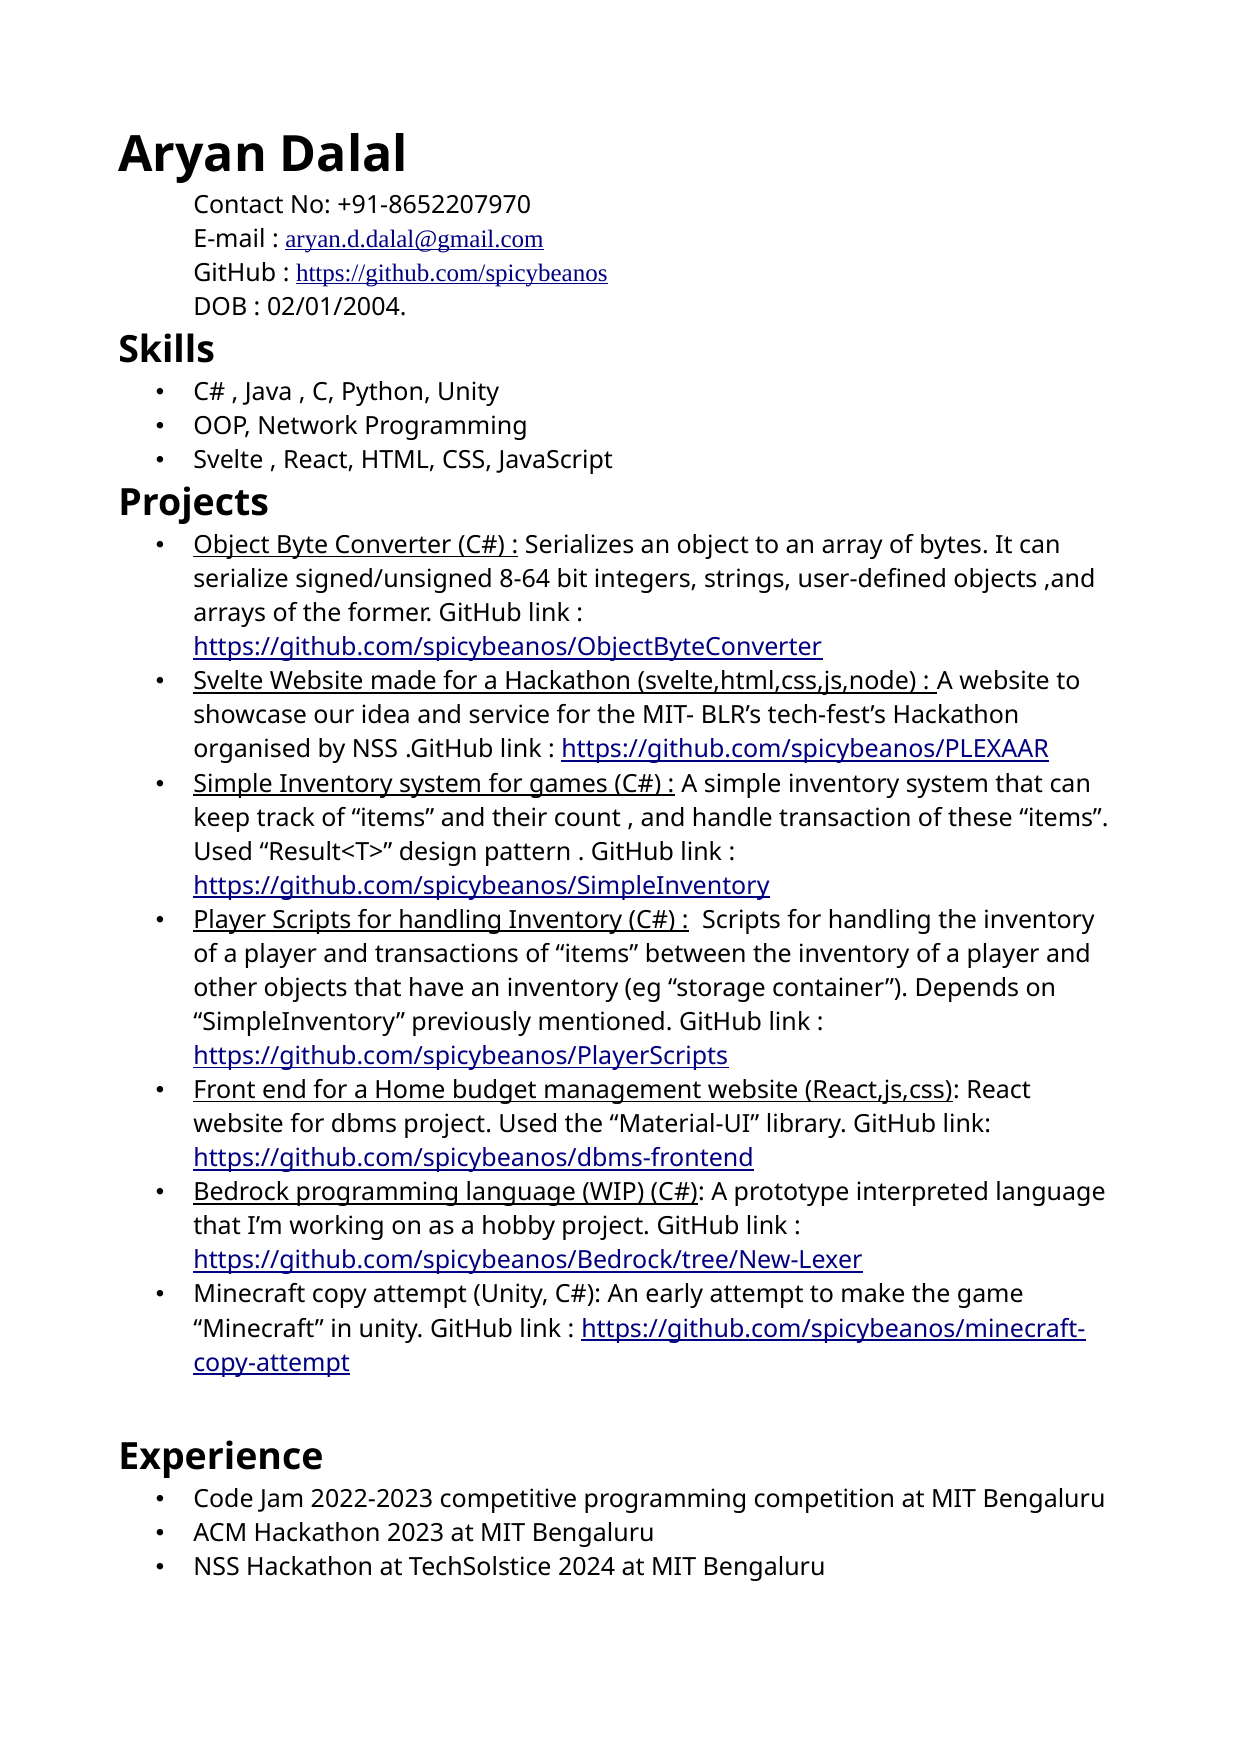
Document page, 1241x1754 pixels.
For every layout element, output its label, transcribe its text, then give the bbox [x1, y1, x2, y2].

list GitHub : https://github.com/spicybeanos [156, 254, 1122, 288]
list Simple Inventory system for games (C#) : A simple inventory system that can keep track of “items” and their count , and handle transaction of these “items”. Used “Result<T>” design pattern . GitHub link : https://github.com/spicybeanos/SimpleInventory [156, 765, 1122, 901]
list Code Jam 2022-2023 competitive programming competition at MIT Bengaluru [156, 1480, 1122, 1514]
text Experience [118, 1429, 1122, 1480]
list Contact No: +91-8652207970 [156, 186, 1122, 220]
list NSS Hackathon at TechSolstice 2024 at MIT Bengaluru [156, 1548, 1122, 1583]
list OOP, Network Programming [156, 408, 1122, 442]
list E-mail : aryan.d.dalal@gmail.com [156, 220, 1122, 254]
list Minecraft copy attempt (Unity, C#): An early attempt to make the game “Minecraft” in unity. GitHub link : https://github.com/spicybeanos/minecraft-copy-attempt [156, 1276, 1122, 1378]
list Player Scripts for handling Inventory (C#) : Scripts for handling the inventory of a player and transactions of “items” between the inventory of a player and other objects that have an inventory (eg “storage container”). Depends on “SimpleInventory” previously mentioned. GitHub link : https://github.com/spicybeanos/PlayerScripts [156, 901, 1122, 1072]
list Object Byte Converter (C#) : Serializes an object to an array of bytes. It can serialize signed/unsigned 8-64 bit integers, strings, user-defined objects ,and arrays of the former. GitHub link : https://github.com/spicybeanos/ObjectByteConverter [156, 527, 1122, 663]
list Svelte , React, HTML, CSS, JavaScript [156, 442, 1122, 476]
list Svelte Website made for a Hackathon (svelte,html,css,js,node) : A website to showcase our idea and service for the MIT- BLR’s tech-fest’s Hackathon organised by NSS .GitHub link : https://github.com/spicybeanos/PLEXAAR [156, 663, 1122, 765]
list C# , Java , C, Python, Unity [156, 373, 1122, 408]
list ACM Hackathon 2023 at MIT Bengaluru [156, 1514, 1122, 1548]
list DOB : 02/01/2004. [156, 288, 1122, 322]
list Bedrock programming language (WIP) (C#): A prototype interpreted language that I’m working on as a hobby project. GitHub link : https://github.com/spicybeanos/Bedrock/tree/New-Lexer [156, 1174, 1122, 1276]
text Skills [118, 322, 1122, 373]
text Aryan Dalal [118, 118, 1122, 186]
list Front end for a Home budget management website (React,js,css): React website for dbms project. Used the “Material-UI” library. GitHub link: https://github.com/spicybeanos/dbms-frontend [156, 1072, 1122, 1174]
text Projects [118, 476, 1122, 527]
